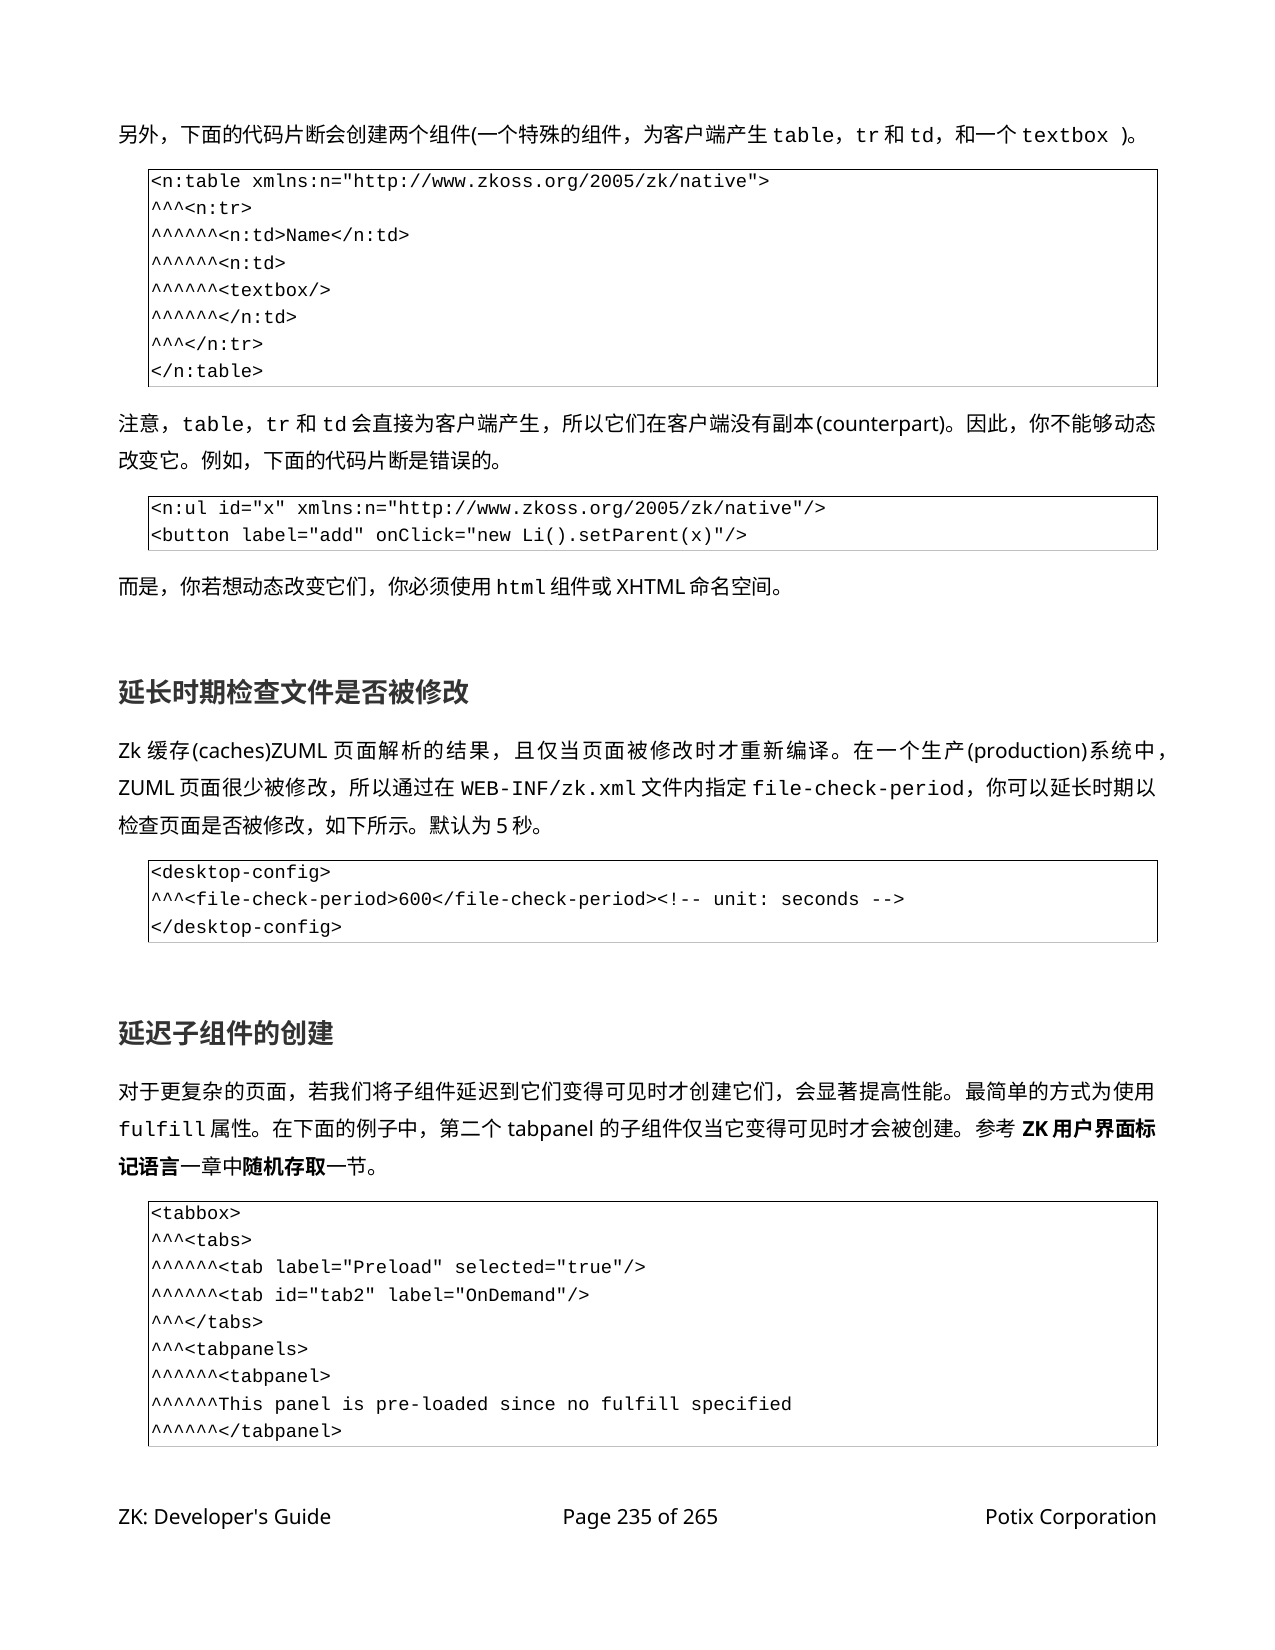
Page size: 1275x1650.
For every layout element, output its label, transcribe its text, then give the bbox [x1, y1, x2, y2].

text ^^^</tabs> [149, 1310, 1157, 1334]
text <button label="add" onClick="new Li().setParent(x)"/> [149, 523, 1157, 550]
text 注意，table，tr 和td会直接为客户端产生，所以它们在客户端没有副本(counterpart)。因此，你不能够动态改变它。例如，下面的代码片断是错误的。 [118, 407, 1157, 475]
text ^^^^^^<n:td> [149, 251, 1157, 275]
text ^^^^^^</n:td> [149, 305, 1157, 329]
text 而是，你若想动态改变它们，你必须使用html组件或XHTML命名空间。 [118, 571, 1157, 601]
text ^^^^^^<tab id="tab2" label="OnDemand"/> [149, 1283, 1157, 1307]
text ^^^^^^<textbox/> [149, 278, 1157, 302]
text ^^^^^^<tabpanel> [149, 1364, 1157, 1388]
text ^^^^^^</tabpanel> [149, 1418, 1157, 1446]
text </desktop-config> [149, 914, 1157, 942]
text ^^^<n:tr> [149, 196, 1157, 220]
subtitle 延长时期检查文件是否被修改 [118, 672, 1157, 711]
text ^^^<tabpanels> [149, 1337, 1157, 1361]
text <n:ul id="x" xmlns:n="http://www.zkoss.org/2005/zk/native"/> [149, 497, 1157, 520]
text <n:table xmlns:n="http://www.zkoss.org/2005/zk/native"> [149, 170, 1157, 193]
subtitle 延迟子组件的创建 [118, 1013, 1157, 1052]
text ^^^<file-check-period>600</file-check-period><!-- unit: seconds --> [149, 887, 1157, 912]
text <desktop-config> [149, 861, 1157, 884]
text ^^^</n:tr> [149, 332, 1157, 356]
text ^^^^^^<tab label="Preload" selected="true"/> [149, 1255, 1157, 1280]
text Zk缓存(caches)ZUML页面解析的结果，且仅当页面被修改时才重新编译。在一个生产(production)系统中，ZUML页面很少被修改，所以通过在WEB-INF/zk.xml文件内指定file-check-period，你可以延长时期以检查页面是否被修改，如下所示。默认为5秒。 [118, 734, 1157, 839]
text <tabbox> [149, 1202, 1157, 1225]
text 另外，下面的代码片断会创建两个组件(一个特殊的组件，为客户端产生table，tr和td，和一个textbox )。 [118, 118, 1157, 148]
text </n:table> [149, 359, 1157, 386]
text ^^^^^^<n:td>Name</n:td> [149, 223, 1157, 248]
text ^^^^^^This panel is pre-loaded since no fulfill specified [149, 1391, 1157, 1416]
text 对于更复杂的页面，若我们将子组件延迟到它们变得可见时才创建它们，会显著提高性能。最简单的方式为使用fulfill属性。在下面的例子中，第二个tabpanel 的子组件仅当它变得可见时才会被创建。参考ZK用户界面标记语言一章中随机存取一节。 [118, 1075, 1157, 1180]
text ^^^<tabs> [149, 1228, 1157, 1252]
